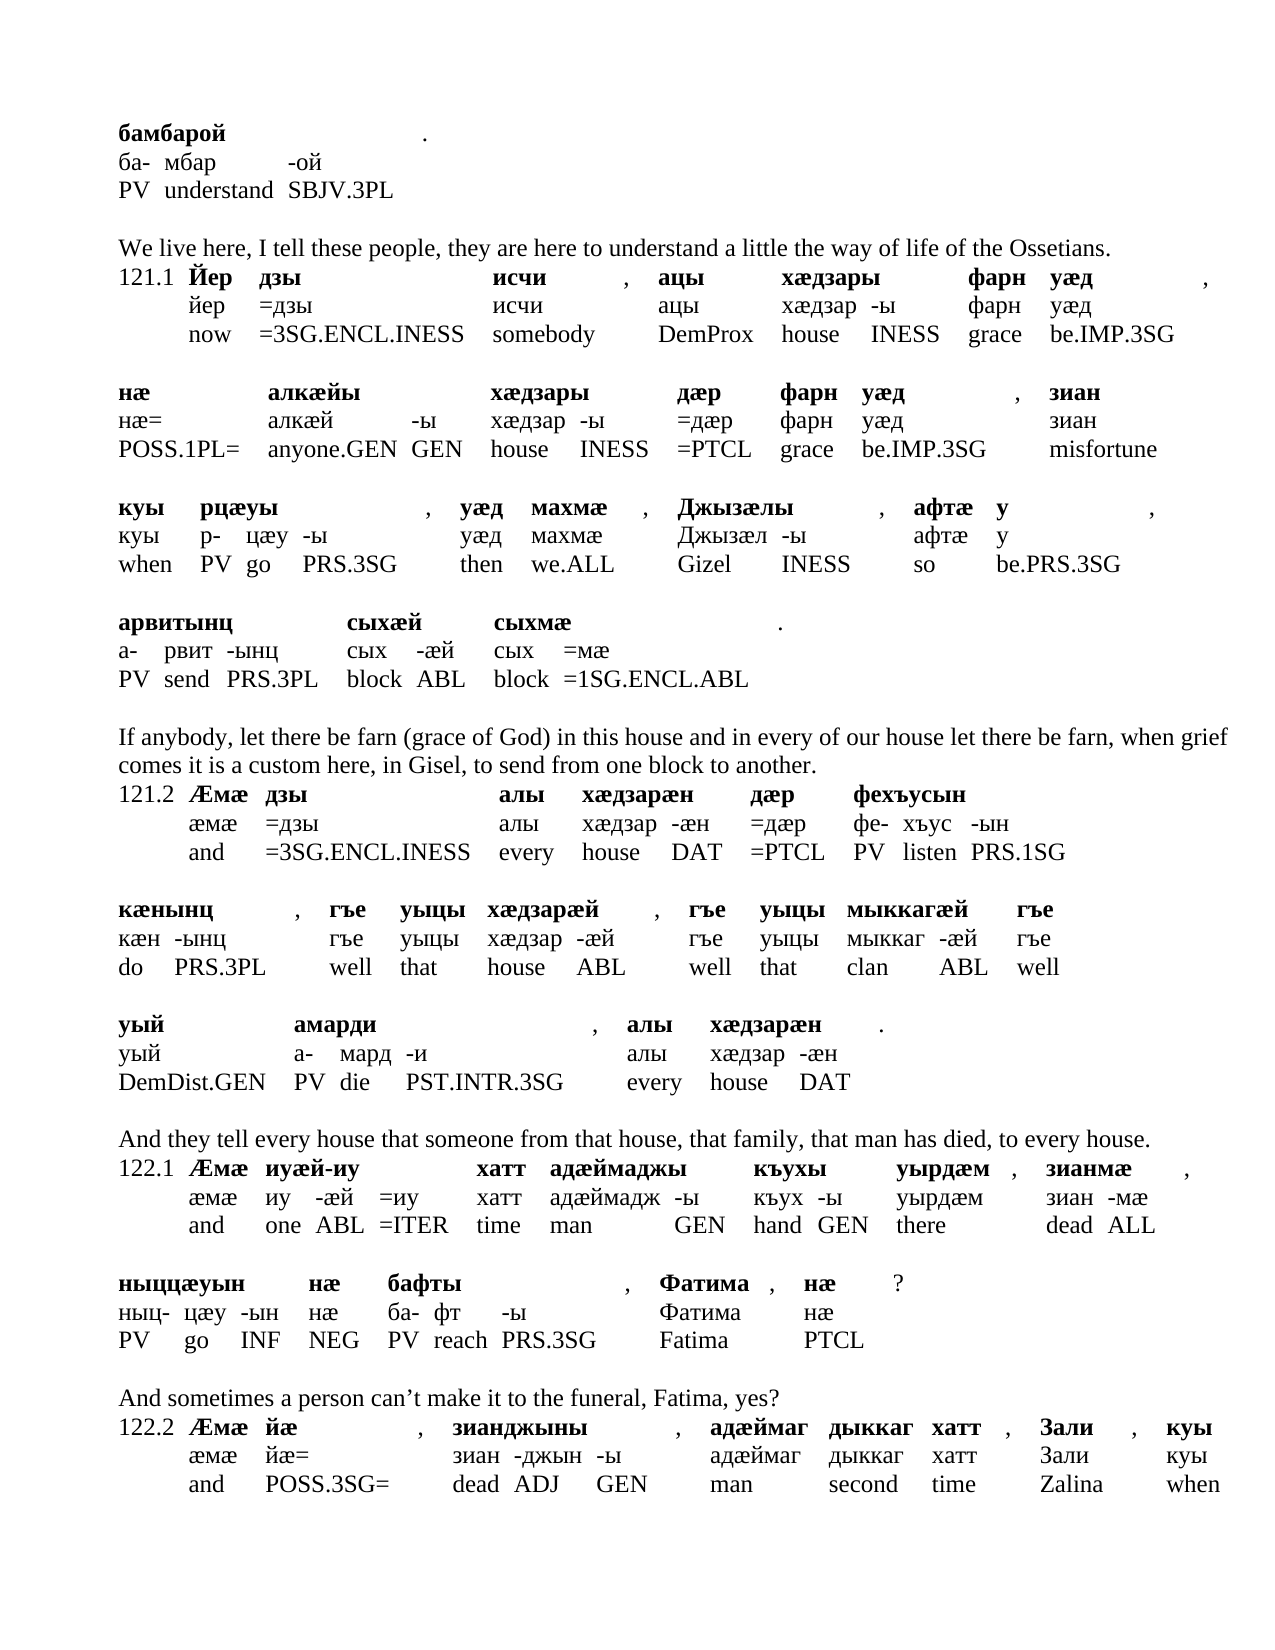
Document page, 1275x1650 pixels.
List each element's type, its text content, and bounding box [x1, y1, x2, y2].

text хатт [476, 1182, 522, 1211]
text DAT [799, 1067, 851, 1096]
text =дзы [259, 291, 465, 319]
text =дæр [677, 406, 752, 434]
text исчи [492, 291, 595, 319]
text хъус [903, 808, 957, 837]
text зиан [1046, 1182, 1093, 1211]
text хæдзар [710, 1038, 785, 1067]
text Фатима [659, 1268, 755, 1297]
text мард [339, 1038, 392, 1067]
text нæ [804, 1268, 879, 1297]
text -ы [674, 1182, 726, 1211]
text GEN [817, 1211, 869, 1239]
text , [1131, 1412, 1152, 1441]
text уæд [1050, 291, 1175, 319]
text Zalina [1039, 1469, 1103, 1498]
text Зали [1039, 1441, 1103, 1469]
text misfortune [1049, 434, 1157, 463]
text уæд [460, 521, 503, 549]
text æмæ [188, 808, 237, 837]
text , [878, 492, 899, 521]
text Æмæ [188, 1153, 251, 1182]
text алы [499, 779, 568, 808]
text and [188, 1211, 237, 1239]
text уæд [1050, 262, 1189, 291]
text фе- [853, 808, 889, 837]
text , [1149, 492, 1170, 521]
text куы [1166, 1441, 1220, 1469]
text , [675, 1412, 696, 1441]
text And sometimes a person can’t make it to the funeral, Fatima, yes? [118, 1383, 1249, 1412]
text PST.INTR.3SG [406, 1067, 564, 1096]
text NEG [308, 1326, 360, 1354]
text нæ= [118, 406, 240, 434]
text хатт [932, 1412, 991, 1441]
text æмæ [188, 1441, 237, 1469]
text PV [387, 1326, 420, 1354]
text Æмæ [188, 779, 251, 808]
text , [642, 492, 663, 521]
text that [400, 952, 459, 981]
text уый [118, 1009, 280, 1038]
text clan [847, 952, 925, 981]
text адæймаджы [549, 1153, 739, 1182]
text house [710, 1067, 785, 1096]
text be.IMP.3SG [862, 434, 987, 463]
text -ын [240, 1297, 281, 1326]
text уæд [862, 406, 987, 434]
text dead [452, 1469, 500, 1498]
text Fatima [659, 1326, 741, 1354]
text GEN [411, 434, 463, 463]
text дæр [677, 377, 766, 406]
text сыхмæ [494, 607, 763, 636]
text , [1011, 1153, 1032, 1182]
text исчи [492, 262, 609, 291]
text 121.1 [118, 262, 174, 291]
text , [1202, 262, 1223, 291]
text PRS.1SG [971, 837, 1066, 866]
text алкæйы [268, 377, 477, 406]
text PRS.3PL [226, 664, 319, 693]
text , [654, 894, 675, 923]
text reach [433, 1326, 488, 1354]
text 122.2 [118, 1412, 174, 1441]
text рвит [164, 636, 213, 664]
text INESS [781, 549, 851, 578]
text =3SG.ENCL.INESS [265, 837, 471, 866]
text зиан [1049, 377, 1171, 406]
text be.PRS.3SG [996, 549, 1121, 578]
text time [476, 1211, 522, 1239]
text ныц- [118, 1297, 170, 1326]
text , [1014, 377, 1035, 406]
text уыцы [759, 923, 819, 952]
text , [592, 1009, 613, 1038]
text -æй [416, 636, 466, 664]
text -ой [288, 147, 394, 176]
text -ы [579, 406, 649, 434]
text бамбарой [118, 118, 408, 147]
text house [582, 837, 657, 866]
text йер [188, 291, 231, 319]
text -ын [971, 808, 1066, 837]
text амарди [294, 1009, 578, 1038]
text куы [1166, 1412, 1234, 1441]
text алкæй [268, 406, 397, 434]
text нæ [118, 377, 254, 406]
text алы [499, 808, 554, 837]
text ABL [315, 1211, 365, 1239]
text DAT [671, 837, 723, 866]
text дæр [750, 779, 839, 808]
text anyone.GEN [268, 434, 397, 463]
text Джызæл [677, 521, 768, 549]
text and [188, 1469, 237, 1498]
text that [759, 952, 819, 981]
text , [624, 1268, 645, 1297]
text дыккаг [829, 1441, 904, 1469]
text PV [118, 1326, 170, 1354]
text гъе [1017, 894, 1073, 923]
text куы [118, 492, 186, 521]
text PV [118, 664, 150, 693]
text . [878, 1009, 899, 1038]
text =мæ [563, 636, 749, 664]
text , [294, 894, 315, 923]
text бафты [387, 1268, 611, 1297]
text INESS [871, 319, 940, 348]
text , [769, 1268, 790, 1297]
text ба- [118, 147, 150, 176]
text PV [853, 837, 889, 866]
text уый [118, 1038, 266, 1067]
text дзы [265, 779, 485, 808]
text ABL [416, 664, 466, 693]
text -æн [671, 808, 723, 837]
text die [339, 1067, 392, 1096]
text Gizel [677, 549, 768, 578]
text , [417, 1412, 438, 1441]
text 121.2 [118, 779, 174, 808]
text у [996, 492, 1135, 521]
text understand [164, 176, 274, 204]
text у [996, 521, 1121, 549]
text уыцы [759, 894, 833, 923]
text зиан [452, 1441, 500, 1469]
text =3SG.ENCL.INESS [259, 319, 465, 348]
text -ынц [174, 923, 267, 952]
text then [460, 549, 503, 578]
text INF [240, 1326, 281, 1354]
text Джызæлы [677, 492, 865, 521]
text -æй [939, 923, 989, 952]
text , [1184, 1153, 1205, 1182]
text хатт [932, 1441, 977, 1469]
text кæнынц [118, 894, 281, 923]
text мыккагæй [847, 894, 1003, 923]
text ? [893, 1268, 914, 1297]
text , [623, 262, 644, 291]
text so [913, 549, 968, 578]
text =PTCL [677, 434, 752, 463]
text when [118, 549, 172, 578]
text сых [494, 636, 549, 664]
text хæдзары [490, 377, 663, 406]
text ALL [1107, 1211, 1156, 1239]
text POSS.1PL= [118, 434, 240, 463]
text -мæ [1107, 1182, 1156, 1211]
text зианджыны [452, 1412, 661, 1441]
text нæ [804, 1297, 865, 1326]
text PRS.3PL [174, 952, 267, 981]
text -ы [871, 291, 940, 319]
text =PTCL [750, 837, 826, 866]
text If anybody, let there be farn (grace of God) in this house and in every of our house let there be farn, when grief comes it is a custom here, in Gisel, to send from one block to another. [118, 722, 1249, 779]
text рцæуы [200, 492, 411, 521]
text -ы [302, 521, 398, 549]
text уырдæм [896, 1182, 983, 1211]
text ацы [658, 291, 754, 319]
text . [777, 607, 798, 636]
text гъе [1017, 923, 1060, 952]
text listen [903, 837, 957, 866]
text алы [627, 1009, 696, 1038]
text фехъусын [853, 779, 1080, 808]
text one [265, 1211, 301, 1239]
text хæдзар [781, 291, 857, 319]
text . [422, 118, 443, 147]
text well [689, 952, 732, 981]
text зианмæ [1046, 1153, 1170, 1182]
text Зали [1039, 1412, 1117, 1441]
text адæймадж [549, 1182, 660, 1211]
text -ы [411, 406, 463, 434]
text DemProx [658, 319, 754, 348]
text уæд [862, 377, 1001, 406]
text арвитынц [118, 607, 333, 636]
text , [425, 492, 446, 521]
text -ынц [226, 636, 319, 664]
text =дзы [265, 808, 471, 837]
text every [499, 837, 554, 866]
text =дæр [750, 808, 826, 837]
text POSS.3SG= [265, 1469, 390, 1498]
text go [246, 549, 288, 578]
text хæдзар [582, 808, 657, 837]
text SBJV.3PL [288, 176, 394, 204]
text -æй [576, 923, 626, 952]
text PRS.3SG [302, 549, 398, 578]
text -ы [817, 1182, 869, 1211]
text уыцы [400, 894, 473, 923]
text somebody [492, 319, 595, 348]
text hand [753, 1211, 803, 1239]
text гъе [329, 923, 372, 952]
text house [490, 434, 566, 463]
text every [627, 1067, 682, 1096]
text нæ [308, 1297, 360, 1326]
text нæ [308, 1268, 374, 1297]
text хæдзарæн [710, 1009, 864, 1038]
text do [118, 952, 160, 981]
text -æн [799, 1038, 851, 1067]
text PTCL [804, 1326, 865, 1354]
text дыккаг [829, 1412, 918, 1441]
text махмæ [531, 521, 615, 549]
text GEN [674, 1211, 726, 1239]
text GEN [596, 1469, 648, 1498]
text афтæ [913, 492, 982, 521]
text уырдæм [896, 1153, 997, 1182]
text ABL [576, 952, 626, 981]
text ацы [658, 262, 768, 291]
text -ы [781, 521, 851, 549]
text house [487, 952, 562, 981]
text йæ= [265, 1441, 390, 1469]
text хæдзар [487, 923, 562, 952]
text well [329, 952, 372, 981]
text ADJ [514, 1469, 582, 1498]
text дзы [259, 262, 479, 291]
text block [347, 664, 402, 693]
text ныццæуын [118, 1268, 294, 1297]
text махмæ [531, 492, 629, 521]
text go [184, 1326, 227, 1354]
text зиан [1049, 406, 1157, 434]
text time [932, 1469, 977, 1498]
text адæймаг [710, 1412, 815, 1441]
text хæдзарæн [582, 779, 736, 808]
text second [829, 1469, 904, 1498]
text хæдзары [781, 262, 954, 291]
text къух [753, 1182, 803, 1211]
text Йер [188, 262, 245, 291]
text dead [1046, 1211, 1093, 1239]
text Фатима [659, 1297, 741, 1326]
text We live here, I tell these people, they are here to understand a little the way of life of the Ossetians. [118, 233, 1249, 262]
text block [494, 664, 549, 693]
text фарн [780, 406, 834, 434]
text PV [118, 176, 150, 204]
text ABL [939, 952, 989, 981]
text when [1166, 1469, 1220, 1498]
text -и [406, 1038, 564, 1067]
text сых [347, 636, 402, 664]
text фт [433, 1297, 488, 1326]
text гъе [329, 894, 386, 923]
text уæд [460, 492, 517, 521]
text 122.1 [118, 1153, 174, 1182]
text хæдзарæй [487, 894, 640, 923]
text Æмæ [188, 1412, 251, 1441]
text now [188, 319, 231, 348]
text and [188, 837, 237, 866]
text кæн [118, 923, 160, 952]
text фарн [780, 377, 848, 406]
text куы [118, 521, 172, 549]
text PV [200, 549, 232, 578]
text гъе [689, 923, 732, 952]
text grace [968, 319, 1022, 348]
text =1SG.ENCL.ABL [563, 664, 749, 693]
text фарн [968, 291, 1022, 319]
text man [549, 1211, 660, 1239]
text иуæй-иу [265, 1153, 463, 1182]
text иу [265, 1182, 301, 1211]
text be.IMP.3SG [1050, 319, 1175, 348]
text къухы [753, 1153, 882, 1182]
text send [164, 664, 213, 693]
text хатт [476, 1153, 536, 1182]
text And they tell every house that someone from that house, that family, that man has died, to every house. [118, 1124, 1249, 1153]
text PV [294, 1067, 326, 1096]
text -ы [596, 1441, 648, 1469]
text we.ALL [531, 549, 615, 578]
text ба- [387, 1297, 420, 1326]
text сыхæй [347, 607, 480, 636]
text р- [200, 521, 232, 549]
text æмæ [188, 1182, 237, 1211]
text man [710, 1469, 801, 1498]
text -джын [514, 1441, 582, 1469]
text цæу [246, 521, 288, 549]
text house [781, 319, 857, 348]
text цæу [184, 1297, 227, 1326]
text мбар [164, 147, 274, 176]
text =ITER [379, 1211, 449, 1239]
text there [896, 1211, 983, 1239]
text фарн [968, 262, 1036, 291]
text PRS.3SG [501, 1326, 597, 1354]
text , [1005, 1412, 1026, 1441]
text хæдзар [490, 406, 566, 434]
text а- [294, 1038, 326, 1067]
text гъе [689, 894, 746, 923]
text INESS [579, 434, 649, 463]
text -ы [501, 1297, 597, 1326]
text афтæ [913, 521, 968, 549]
text DemDist.GEN [118, 1067, 266, 1096]
text адæймаг [710, 1441, 801, 1469]
text grace [780, 434, 834, 463]
text алы [627, 1038, 682, 1067]
text мыккаг [847, 923, 925, 952]
text а- [118, 636, 150, 664]
text йæ [265, 1412, 404, 1441]
text =иу [379, 1182, 449, 1211]
text -æй [315, 1182, 365, 1211]
text well [1017, 952, 1060, 981]
text уыцы [400, 923, 459, 952]
